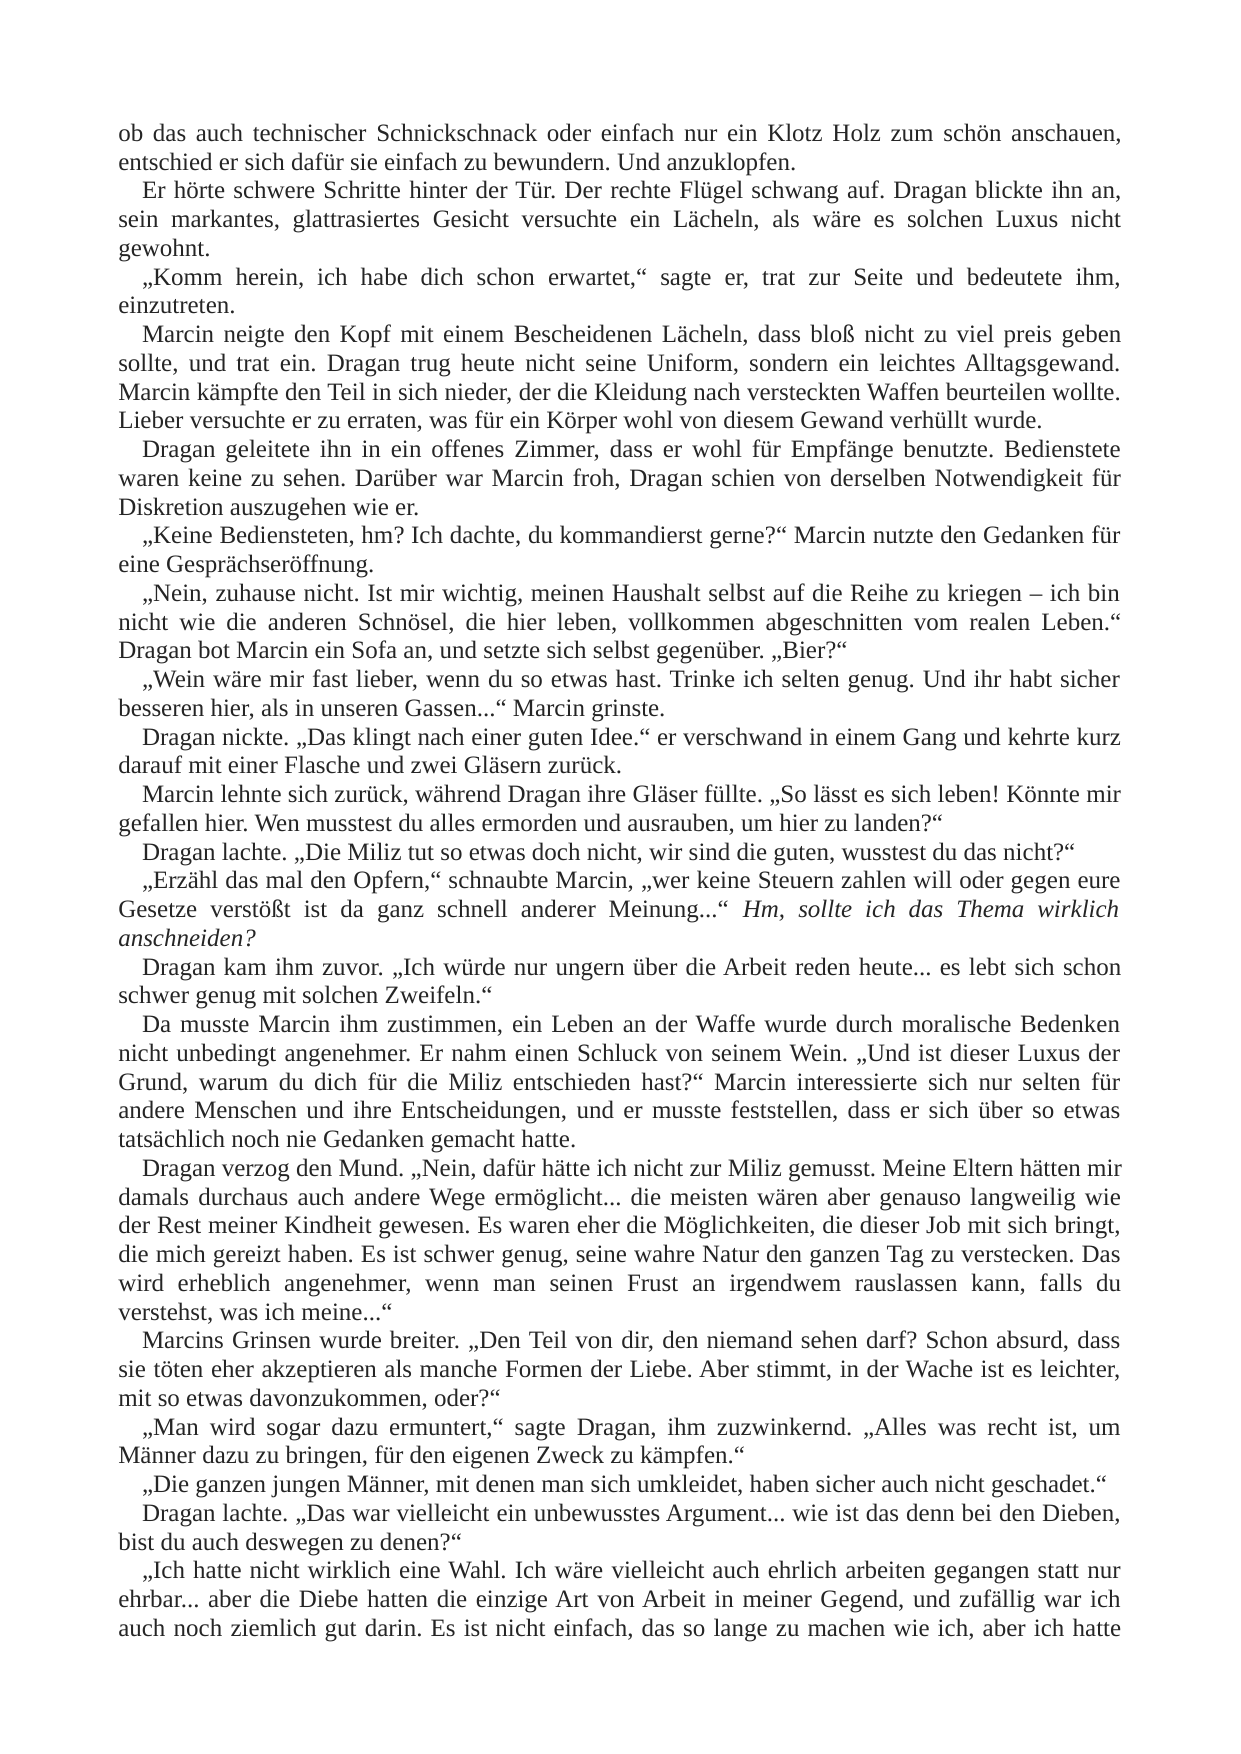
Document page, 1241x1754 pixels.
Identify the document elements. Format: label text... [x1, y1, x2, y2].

text Marcin neigte den Kopf mit einem Bescheidenen Lächeln, dass bloß nicht zu viel preis geben sollte, und trat ein. Dragan trug heute nicht seine Uniform, sondern ein leichtes Alltagsgewand. Marcin kämpfte den Teil in sich nieder, der die Kleidung nach versteckten Waffen beurteilen wollte. Lieber versuchte er zu erraten, was für ein Körper wohl von diesem Gewand verhüllt wurde. [118, 319, 1122, 434]
text ob das auch technischer Schnickschnack oder einfach nur ein Klotz Holz zum schön anschauen, entschied er sich dafür sie einfach zu bewundern. Und anzuklopfen. [118, 118, 1122, 176]
text Dragan nickte. „Das klingt nach einer guten Idee.“ er verschwand in einem Gang und kehrte kurz darauf mit einer Flasche und zwei Gläsern zurück. [118, 722, 1122, 779]
text „Die ganzen jungen Männer, mit denen man sich umkleidet, haben sicher auch nicht geschadet.“ [118, 1469, 1122, 1498]
text Dragan lachte. „Die Miliz tut so etwas doch nicht, wir sind die guten, wusstest du das nicht?“ [118, 837, 1122, 866]
text „Man wird sogar dazu ermuntert,“ sagte Dragan, ihm zuzwinkernd. „Alles was recht ist, um Männer dazu zu bringen, für den eigenen Zweck zu kämpfen.“ [118, 1412, 1122, 1469]
text Er hörte schwere Schritte hinter der Tür. Der rechte Flügel schwang auf. Dragan blickte ihn an, sein markantes, glattrasiertes Gesicht versuchte ein Lächeln, als wäre es solchen Luxus nicht gewohnt. [118, 176, 1122, 262]
text Marcins Grinsen wurde breiter. „Den Teil von dir, den niemand sehen darf? Schon absurd, dass sie töten eher akzeptieren als manche Formen der Liebe. Aber stimmt, in der Wache ist es leichter, mit so etwas davonzukommen, oder?“ [118, 1326, 1122, 1412]
text Da musste Marcin ihm zustimmen, ein Leben an der Waffe wurde durch moralische Bedenken nicht unbedingt angenehmer. Er nahm einen Schluck von seinem Wein. „Und ist dieser Luxus der Grund, warum du dich für die Miliz entschieden hast?“ Marcin interessierte sich nur selten für andere Menschen und ihre Entscheidungen, und er musste feststellen, dass er sich über so etwas tatsächlich noch nie Gedanken gemacht hatte. [118, 1009, 1122, 1153]
text „Nein, zuhause nicht. Ist mir wichtig, meinen Haushalt selbst auf die Reihe zu kriegen – ich bin nicht wie die anderen Schnösel, die hier leben, vollkommen abgeschnitten vom realen Leben.“ Dragan bot Marcin ein Sofa an, und setzte sich selbst gegenüber. „Bier?“ [118, 578, 1122, 664]
text Dragan verzog den Mund. „Nein, dafür hätte ich nicht zur Miliz gemusst. Meine Eltern hätten mir damals durchaus auch andere Wege ermöglicht... die meisten wären aber genauso langweilig wie der Rest meiner Kindheit gewesen. Es waren eher die Möglichkeiten, die dieser Job mit sich bringt, die mich gereizt haben. Es ist schwer genug, seine wahre Natur den ganzen Tag zu verstecken. Das wird erheblich angenehmer, wenn man seinen Frust an irgendwem rauslassen kann, falls du verstehst, was ich meine...“ [118, 1153, 1122, 1326]
text Marcin lehnte sich zurück, während Dragan ihre Gläser füllte. „So lässt es sich leben! Könnte mir gefallen hier. Wen musstest du alles ermorden und ausrauben, um hier zu landen?“ [118, 779, 1122, 837]
text „Erzähl das mal den Opfern,“ schnaubte Marcin, „wer keine Steuern zahlen will oder gegen eure Gesetze verstößt ist da ganz schnell anderer Meinung...“ Hm, sollte ich das Thema wirklich anschneiden? [118, 866, 1122, 952]
text „Komm herein, ich habe dich schon erwartet,“ sagte er, trat zur Seite und bedeutete ihm, einzutreten. [118, 262, 1122, 319]
text Dragan geleitete ihn in ein offenes Zimmer, dass er wohl für Empfänge benutzte. Bedienstete waren keine zu sehen. Darüber war Marcin froh, Dragan schien von derselben Notwendigkeit für Diskretion auszugehen wie er. [118, 434, 1122, 521]
text „Keine Bediensteten, hm? Ich dachte, du kommandierst gerne?“ Marcin nutzte den Gedanken für eine Gesprächseröffnung. [118, 521, 1122, 578]
text „Ich hatte nicht wirklich eine Wahl. Ich wäre vielleicht auch ehrlich arbeiten gegangen statt nur ehrbar... aber die Diebe hatten die einzige Art von Arbeit in meiner Gegend, und zufällig war ich auch noch ziemlich gut darin. Es ist nicht einfach, das so lange zu machen wie ich, aber ich hatte [118, 1556, 1122, 1642]
text „Wein wäre mir fast lieber, wenn du so etwas hast. Trinke ich selten genug. Und ihr habt sicher besseren hier, als in unseren Gassen...“ Marcin grinste. [118, 664, 1122, 722]
text Dragan lachte. „Das war vielleicht ein unbewusstes Argument... wie ist das denn bei den Dieben, bist du auch deswegen zu denen?“ [118, 1498, 1122, 1556]
text Dragan kam ihm zuvor. „Ich würde nur ungern über die Arbeit reden heute... es lebt sich schon schwer genug mit solchen Zweifeln.“ [118, 952, 1122, 1009]
